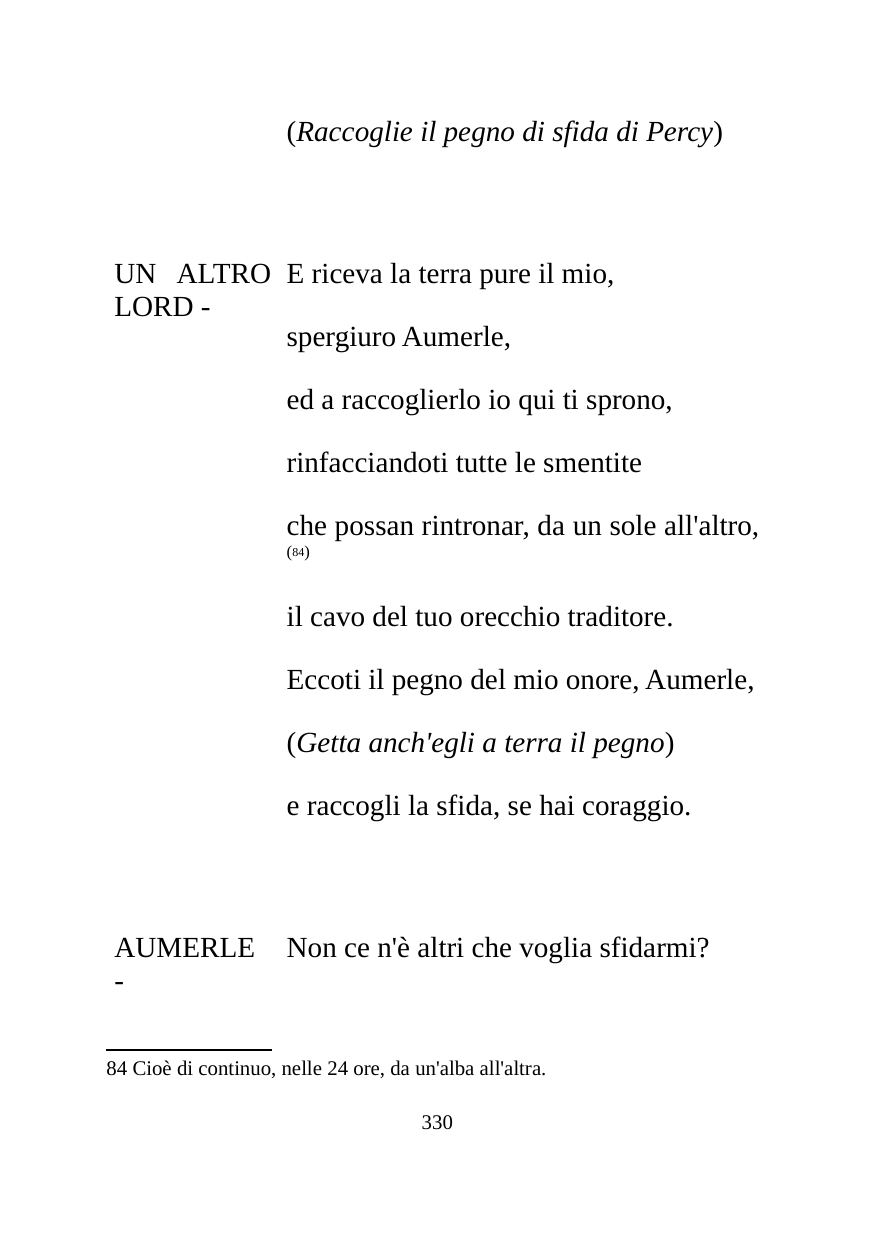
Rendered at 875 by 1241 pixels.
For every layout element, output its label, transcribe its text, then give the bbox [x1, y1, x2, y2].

table_cell Non ce n'è altri che voglia sfidarmi? [279, 922, 768, 1034]
table_cell AUMERLE - [106, 922, 279, 1034]
table_cell UN ALTRO LORD - [106, 248, 279, 922]
table_cell (Raccoglie il pegno di sfida di Percy) [279, 106, 768, 248]
table_cell [106, 106, 279, 248]
table_cell E riceva la terra pure il mio, spergiuro Aumerle, ed a raccoglierlo io qui ti sprono, rinfacciandoti tutte le smentite che possan rintronar, da un sole all'altro,() il cavo del tuo orecchio traditore. Eccoti il pegno del mio onore, Aumerle, (Getta anch'egli a terra il pegno) e raccogli la sfida, se hai coraggio. [279, 248, 768, 922]
